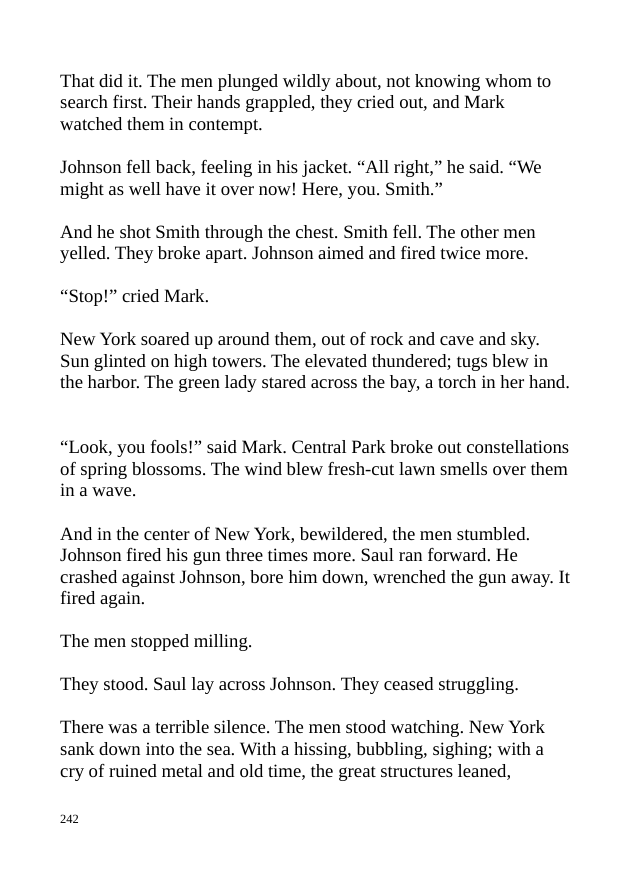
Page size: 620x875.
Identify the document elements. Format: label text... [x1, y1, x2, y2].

text That did it. The men plunged wildly about, not knowing whom to search first. Their hands grappled, they cried out, and Mark watched them in contempt. Johnson fell back, feeling in his jacket. “All right,” he said. “We might as well have it over now! Here, you. Smith.” And he shot Smith through the chest. Smith fell. The other men yelled. They broke apart. Johnson aimed and fired twice more. “Stop!” cried Mark. New York soared up around them, out of rock and cave and sky. Sun glinted on high towers. The elevated thundered; tugs blew in the harbor. The green lady stared across the bay, a torch in her hand. “Look, you fools!” said Mark. Central Park broke out constellations of spring blossoms. The wind blew fresh-cut lawn smells over them in a wave. And in the center of New York, bewildered, the men stumbled. Johnson fired his gun three times more. Saul ran forward. He crashed against Johnson, bore him down, wrenched the gun away. It fired again. The men stopped milling. They stood. Saul lay across Johnson. They ceased struggling. There was a terrible silence. The men stood watching. New York sank down into the sea. With a hissing, bubbling, sighing; with a cry of ruined metal and old time, the great structures leaned, [60, 48, 571, 781]
